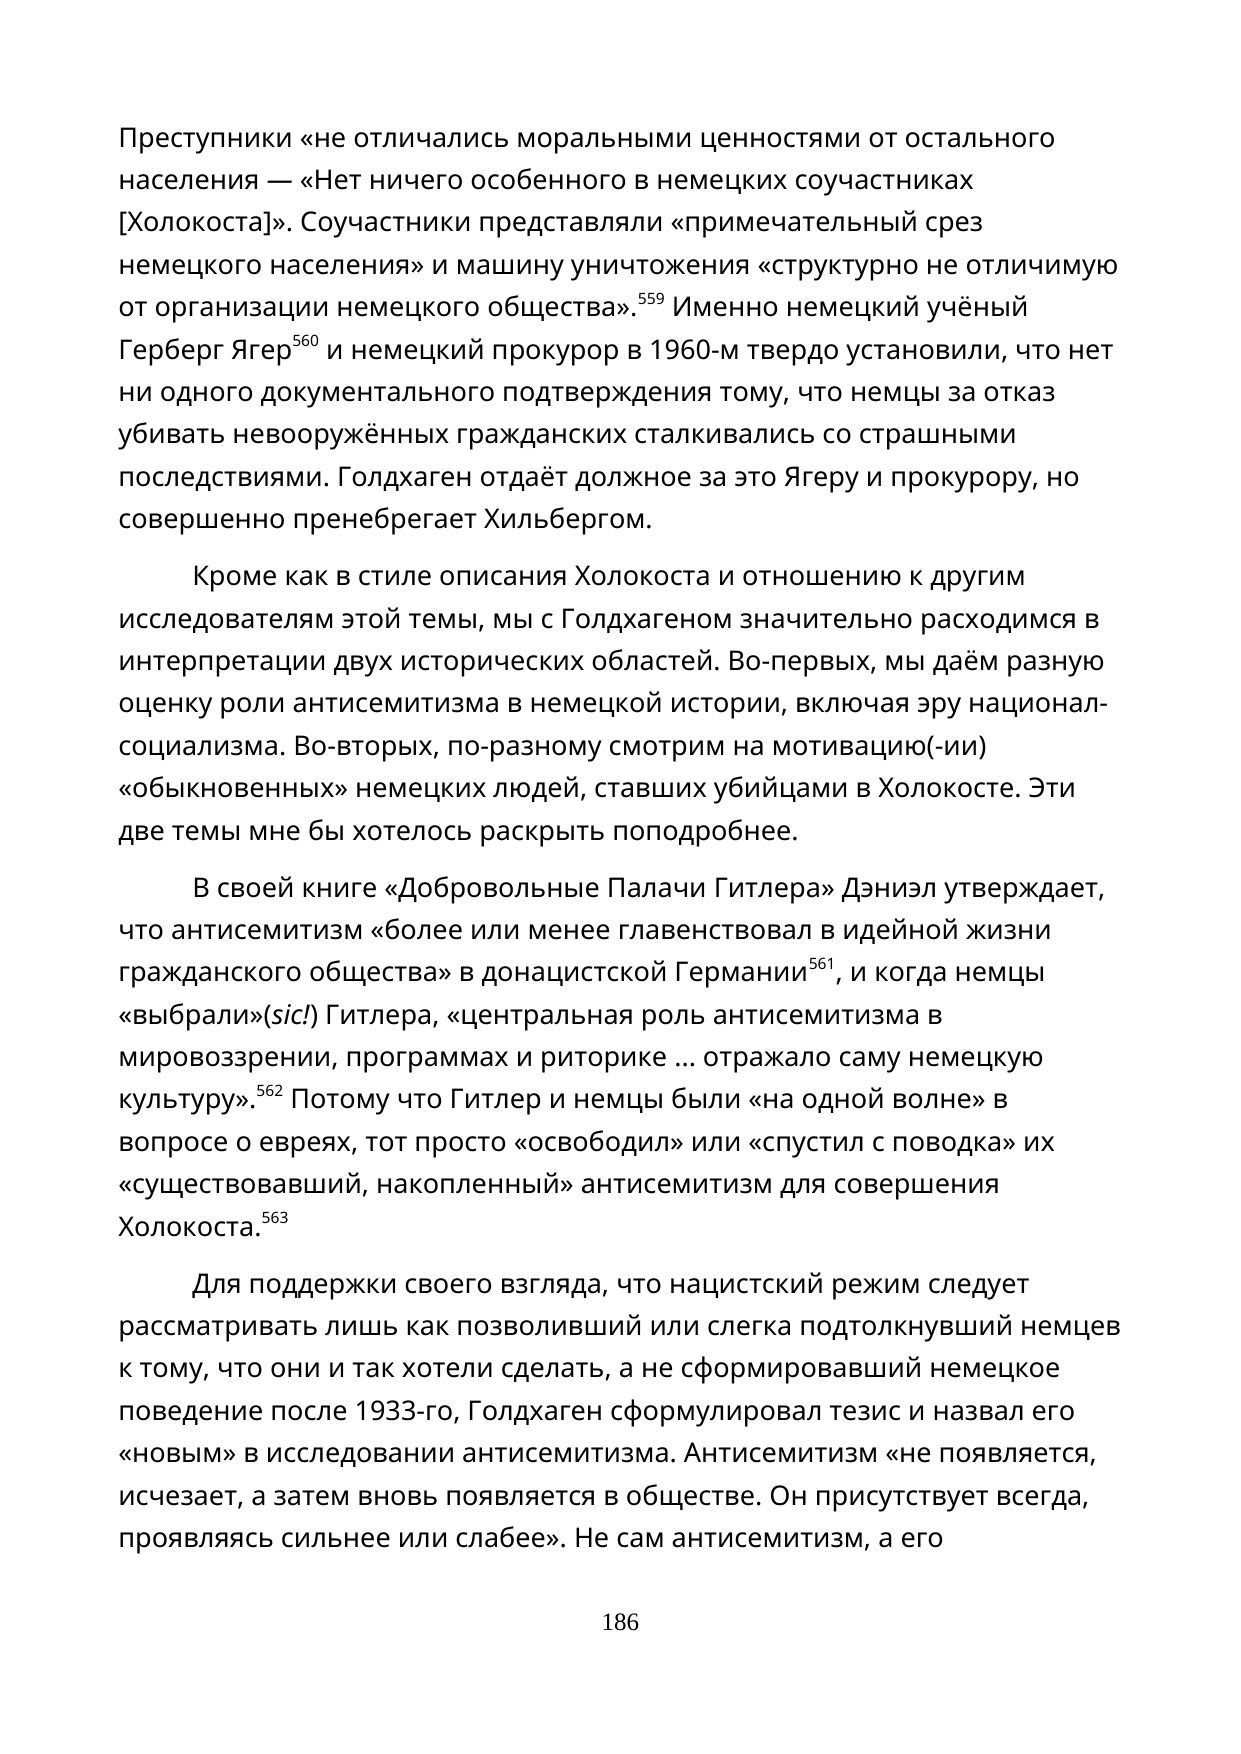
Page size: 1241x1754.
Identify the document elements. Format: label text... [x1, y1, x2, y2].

text В своей книге «Добровольные Палачи Гитлера» Дэниэл утверждает, что антисемитизм «более или менее главенствовал в идейной жизни гражданского общества» в донацистской Германии, и когда немцы «выбрали»(sic!) Гитлера, «центральная роль антисемитизма в мировоззрении, программах и риторике ... отражало саму немецкую культуру». Потому что Гитлер и немцы были «на одной волне» в вопросе о евреях, тот просто «освободил» или «спустил с поводка» их «существовавший, накопленный» антисемитизм для совершения Холокоста. [118, 868, 1122, 1244]
text Преступники «не отличались моральными ценностями от остального населения — «Нет ничего особенного в немецких соучастниках [Холокоста]». Соучастники представляли «примечательный срез немецкого населения» и машину уничтожения «структурно не отличимую от организации немецкого общества». Именно немецкий учёный Герберг Ягер и немецкий прокурор в 1960-м твердо установили, что нет ни одного документального подтверждения тому, что немцы за отказ убивать невооружённых гражданских сталкивались со страшными последствиями. Голдхаген отдаёт должное за это Ягеру и прокурору, но совершенно пренебрегает Хильбергом. [118, 118, 1122, 537]
text Для поддержки своего взгляда, что нацистский режим следует рассматривать лишь как позволивший или слегка подтолкнувший немцев к тому, что они и так хотели сделать, а не сформировавший немецкое поведение после 1933-го, Голдхаген сформулировал тезис и назвал его «новым» в исследовании антисемитизма. Антисемитизм «не появляется, исчезает, а затем вновь появляется в обществе. Он присутствует всегда, проявляясь сильнее или слабее». Не сам антисемитизм, а его [118, 1264, 1122, 1555]
text Кроме как в стиле описания Холокоста и отношению к другим исследователям этой темы, мы с Голдхагеном значительно расходимся в интерпретации двух исторических областей. Во-первых, мы даём разную оценку роли антисемитизма в немецкой истории, включая эру национал-социализма. Во-вторых, по-разному смотрим на мотивацию(-ии) «обыкновенных» немецких людей, ставших убийцами в Холокосте. Эти две темы мне бы хотелось раскрыть поподробнее. [118, 557, 1122, 848]
